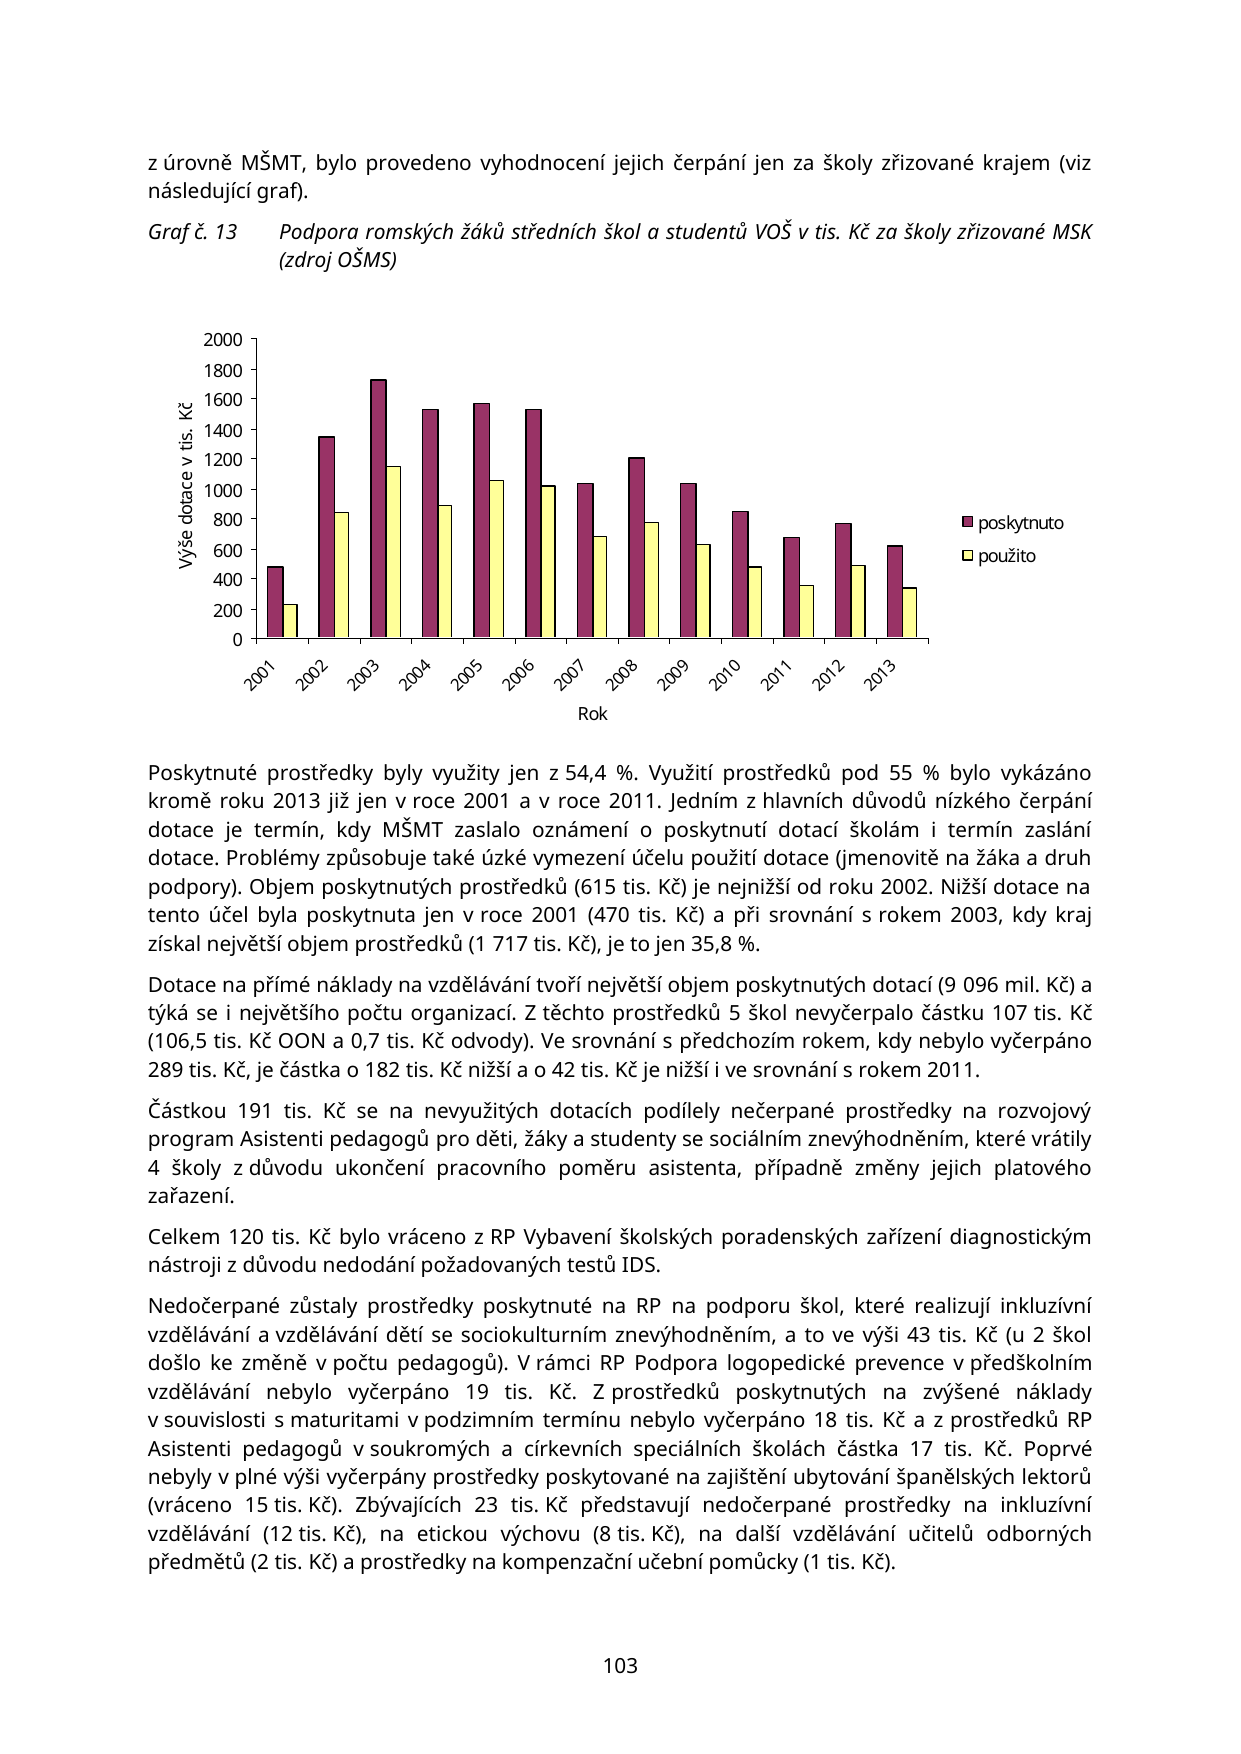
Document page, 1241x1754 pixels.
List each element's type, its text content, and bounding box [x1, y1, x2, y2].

text z úrovně MŠMT, bylo provedeno vyhodnocení jejich čerpání jen za školy zřizované krajem (viz následující graf). [148, 148, 1092, 204]
text Celkem 120 tis. Kč bylo vráceno z RP Vybavení školských poradenských zařízení diagnostickým nástroji z důvodu nedodání požadovaných testů IDS. [148, 1222, 1092, 1279]
text Poskytnuté prostředky byly využity jen z 54,4 %. Využití prostředků pod 55 % bylo vykázáno kromě roku 2013 již jen v roce 2001 a v roce 2011. Jedním z hlavních důvodů nízkého čerpání dotace je termín, kdy MŠMT zaslalo oznámení o poskytnutí dotací školám i termín zaslání dotace. Problémy způsobuje také úzké vymezení účelu použití dotace (jmenovitě na žáka a druh podpory). Objem poskytnutých prostředků (615 tis. Kč) je nejnižší od roku 2002. Nižší dotace na tento účel byla poskytnuta jen v roce 2001 (470 tis. Kč) a při srovnání s rokem 2003, kdy kraj získal největší objem prostředků (1 717 tis. Kč), je to jen 35,8 %. [148, 303, 1092, 957]
text Dotace na přímé náklady na vzdělávání tvoří největší objem poskytnutých dotací (9 096 mil. Kč) a týká se i největšího počtu organizací. Z těchto prostředků 5 škol nevyčerpalo částku 107 tis. Kč (106,5 tis. Kč OON a 0,7 tis. Kč odvody). Ve srovnání s předchozím rokem, kdy nebylo vyčerpáno 289 tis. Kč, je částka o 182 tis. Kč nižší a o 42 tis. Kč je nižší i ve srovnání s rokem 2011. [148, 970, 1092, 1083]
text Částkou 191 tis. Kč se na nevyužitých dotacích podílely nečerpané prostředky na rozvojový program Asistenti pedagogů pro děti, žáky a studenty se sociálním znevýhodněním, které vrátily 4 školy z důvodu ukončení pracovního poměru asistenta, případně změny jejich platového zařazení. [148, 1096, 1092, 1210]
list Podpora romských žáků středních škol a studentů VOŠ v tis. Kč za školy zřizované MSK (zdroj OŠMS) [148, 217, 1092, 274]
text Nedočerpané zůstaly prostředky poskytnuté na RP na podporu škol, které realizují inkluzívní vzdělávání a vzdělávání dětí se sociokulturním znevýhodněním, a to ve výši 43 tis. Kč (u 2 škol došlo ke změně v počtu pedagogů). V rámci RP Podpora logopedické prevence v předškolním vzdělávání nebylo vyčerpáno 19 tis. Kč. Z prostředků poskytnutých na zvýšené náklady v souvislosti s maturitami v podzimním termínu nebylo vyčerpáno 18 tis. Kč a z prostředků RP Asistenti pedagogů v soukromých a církevních speciálních školách částka 17 tis. Kč. Poprvé nebyly v plné výši vyčerpány prostředky poskytované na zajištění ubytování španělských lektorů (vráceno 15 tis. Kč). Zbývajících 23 tis. Kč představují nedočerpané prostředky na inkluzívní vzdělávání (12 tis. Kč), na etickou výchovu (8 tis. Kč), na další vzdělávání učitelů odborných předmětů (2 tis. Kč) a prostředky na kompenzační učební pomůcky (1 tis. Kč). [148, 1292, 1092, 1576]
